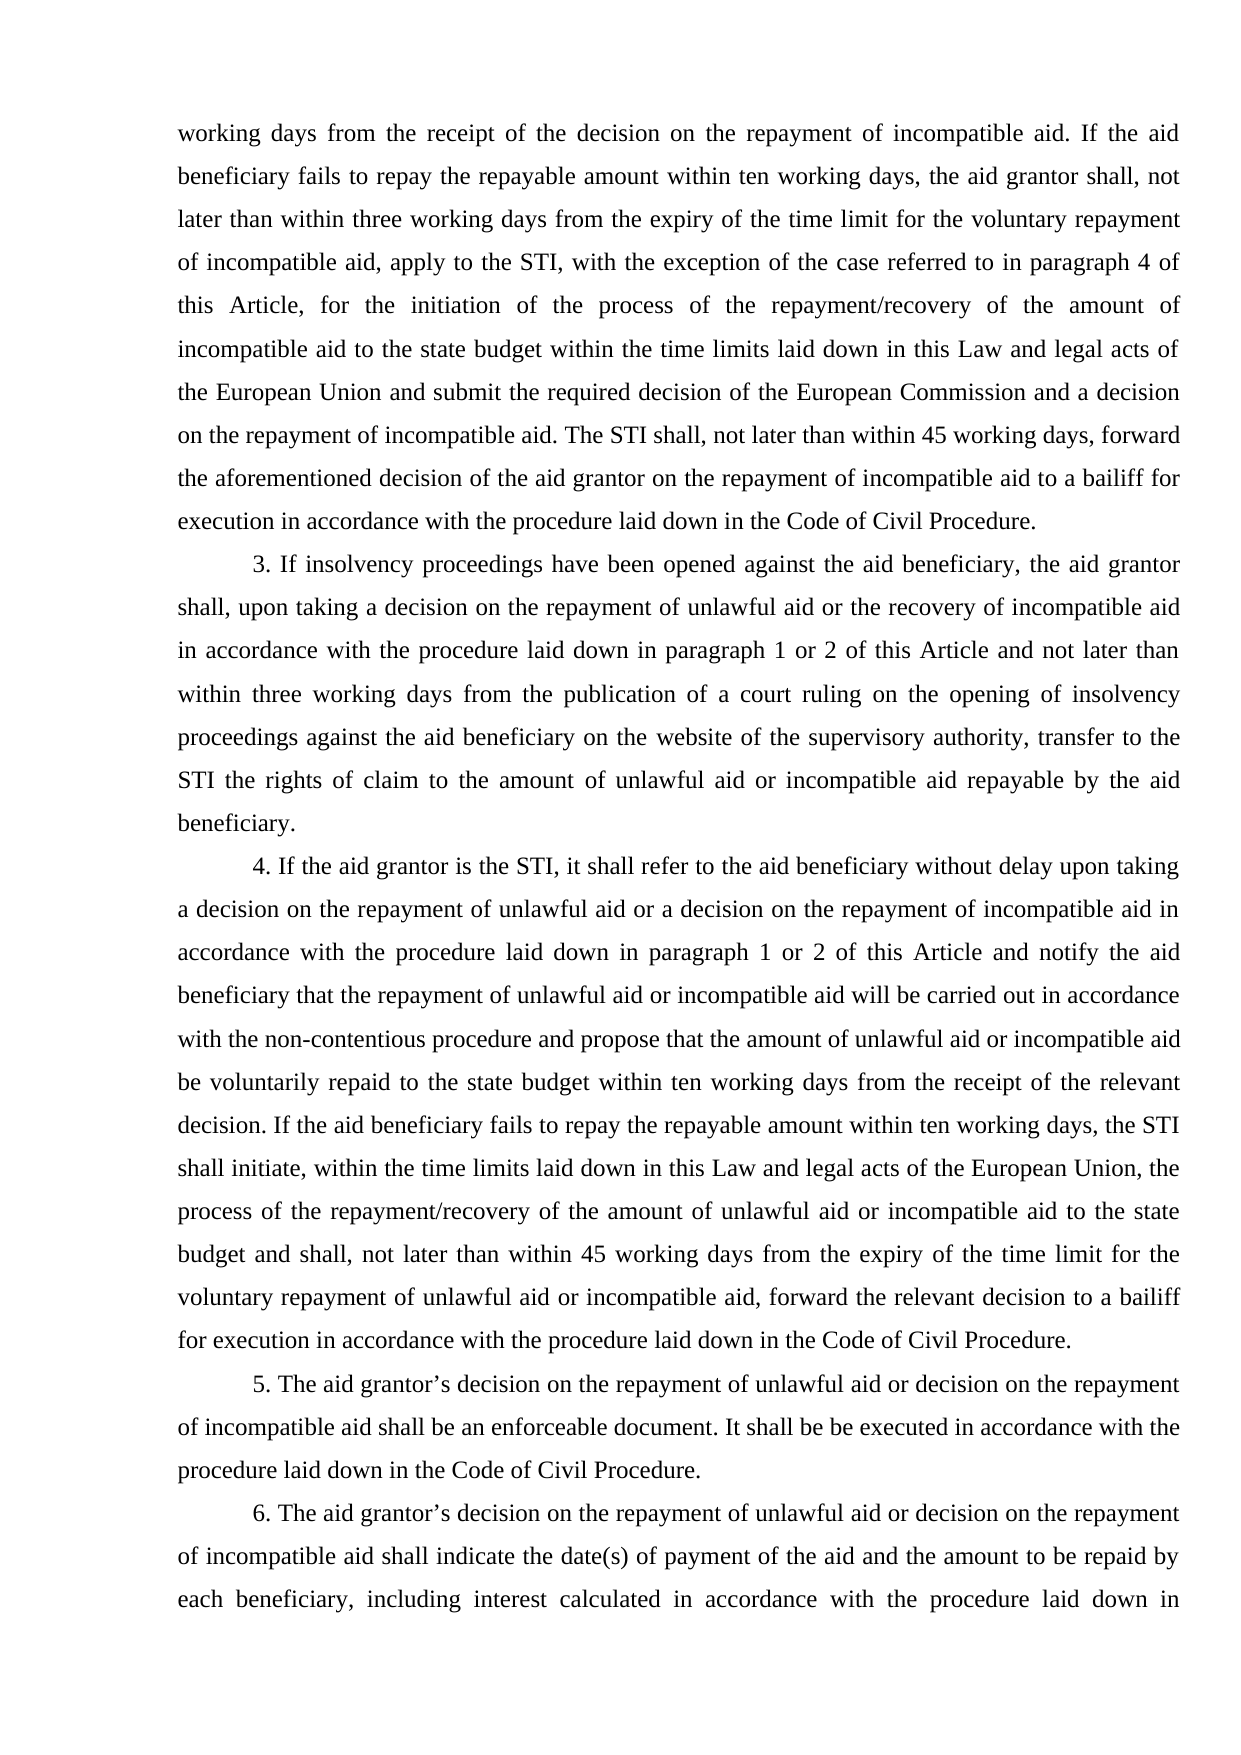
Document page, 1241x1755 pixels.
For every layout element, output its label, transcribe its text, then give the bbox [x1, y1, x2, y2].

text 3. If insolvency proceedings have been opened against the aid beneficiary, the aid grantor shall, upon taking a decision on the repayment of unlawful aid or the recovery of incompatible aid in accordance with the procedure laid down in paragraph 1 or 2 of this Article and not later than within three working days from the publication of a court ruling on the opening of insolvency proceedings against the aid beneficiary on the website of the supervisory authority, transfer to the STI the rights of claim to the amount of unlawful aid or incompatible aid repayable by the aid beneficiary. [177, 549, 1181, 837]
text working days from the receipt of the decision on the repayment of incompatible aid. If the aid beneficiary fails to repay the repayable amount within ten working days, the aid grantor shall, not later than within three working days from the expiry of the time limit for the voluntary repayment of incompatible aid, apply to the STI, with the exception of the case referred to in paragraph 4 of this Article, for the initiation of the process of the repayment/recovery of the amount of incompatible aid to the state budget within the time limits laid down in this Law and legal acts of the European Union and submit the required decision of the European Commission and a decision on the repayment of incompatible aid. The STI shall, not later than within 45 working days, forward the aforementioned decision of the aid grantor on the repayment of incompatible aid to a bailiff for execution in accordance with the procedure laid down in the Code of Civil Procedure. [177, 118, 1181, 535]
text 5. The aid grantor’s decision on the repayment of unlawful aid or decision on the repayment of incompatible aid shall be an enforceable document. It shall be be executed in accordance with the procedure laid down in the Code of Civil Procedure. [177, 1369, 1181, 1484]
text 4. If the aid grantor is the STI, it shall refer to the aid beneficiary without delay upon taking a decision on the repayment of unlawful aid or a decision on the repayment of incompatible aid in accordance with the procedure laid down in paragraph 1 or 2 of this Article and notify the aid beneficiary that the repayment of unlawful aid or incompatible aid will be carried out in accordance with the non-contentious procedure and propose that the amount of unlawful aid or incompatible aid be voluntarily repaid to the state budget within ten working days from the receipt of the relevant decision. If the aid beneficiary fails to repay the repayable amount within ten working days, the STI shall initiate, within the time limits laid down in this Law and legal acts of the European Union, the process of the repayment/recovery of the amount of unlawful aid or incompatible aid to the state budget and shall, not later than within 45 working days from the expiry of the time limit for the voluntary repayment of unlawful aid or incompatible aid, forward the relevant decision to a bailiff for execution in accordance with the procedure laid down in the Code of Civil Procedure. [177, 851, 1181, 1354]
text 6. The aid grantor’s decision on the repayment of unlawful aid or decision on the repayment of incompatible aid shall indicate the date(s) of payment of the aid and the amount to be repaid by each beneficiary, including interest calculated in accordance with the procedure laid down in [177, 1498, 1181, 1613]
